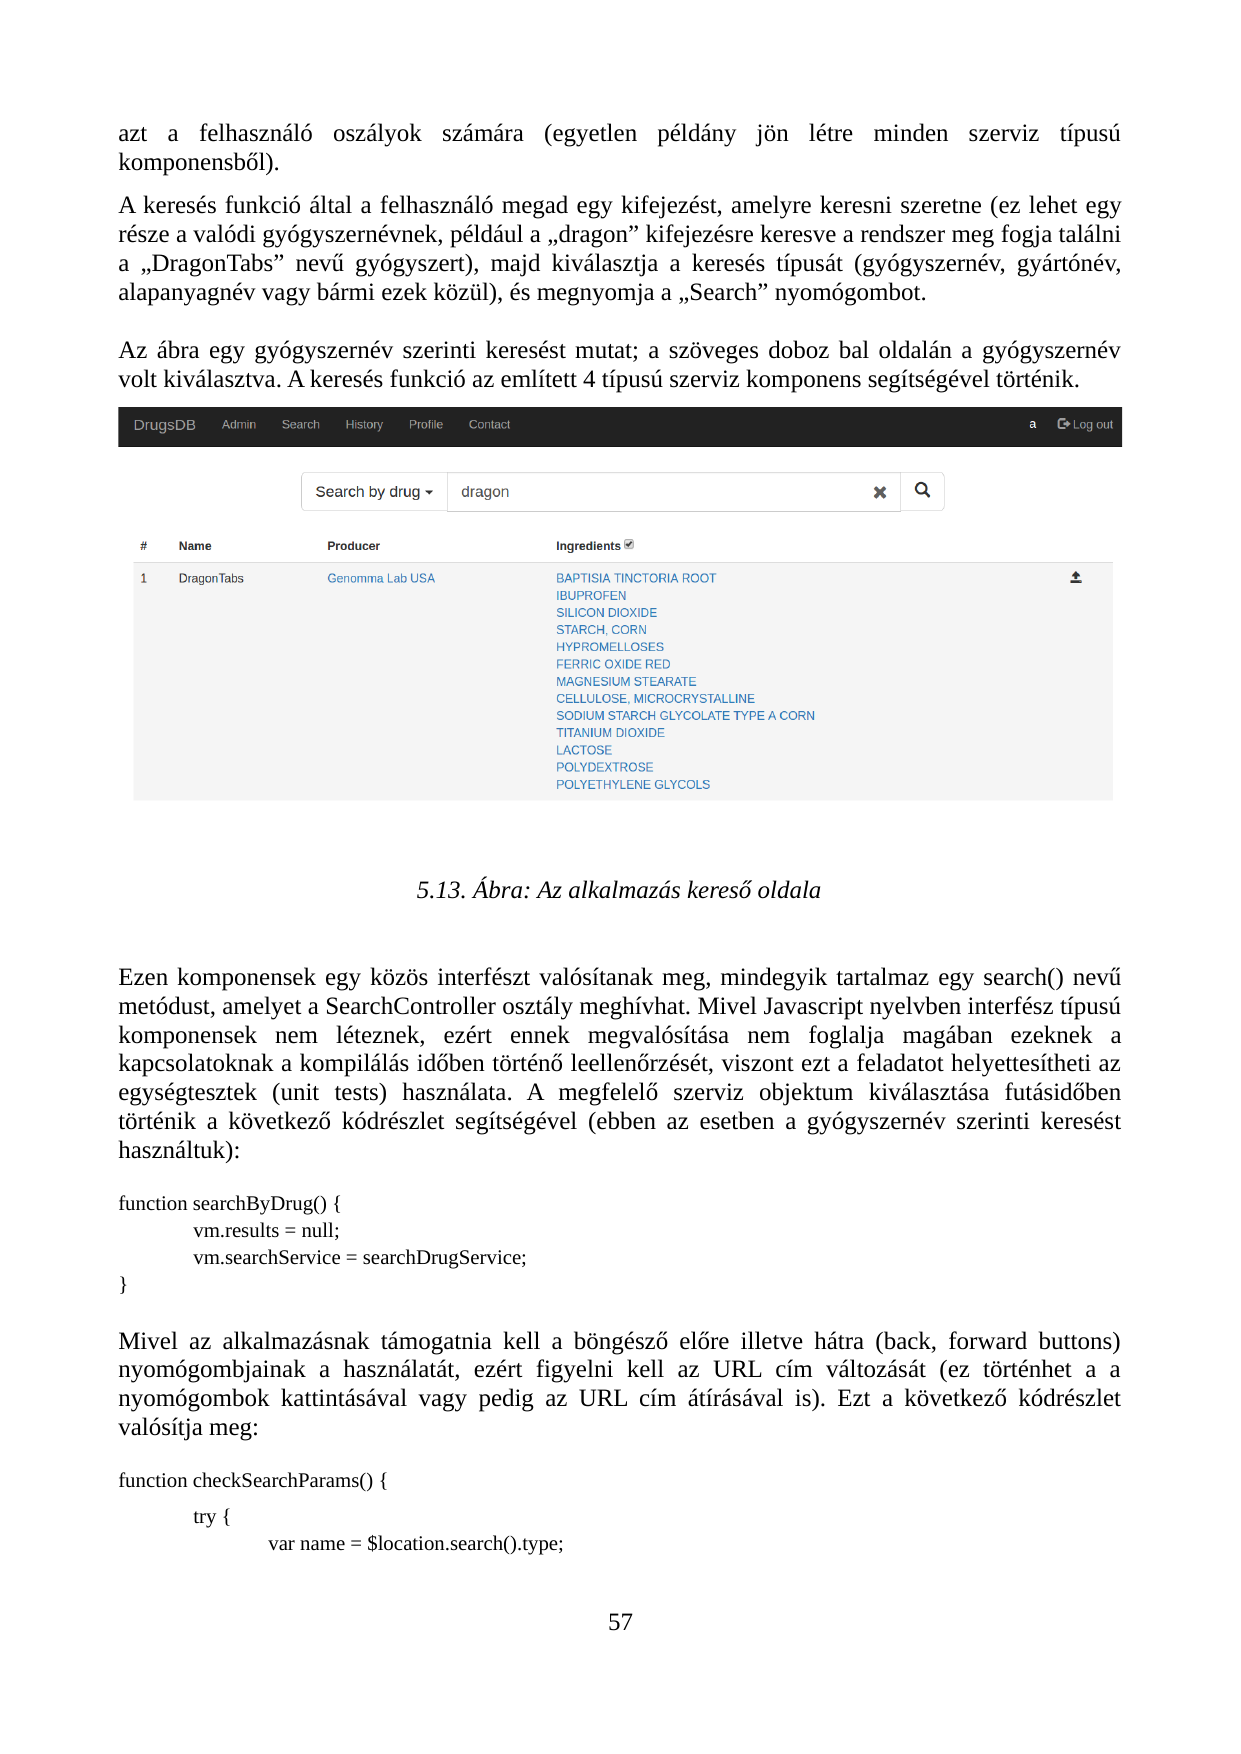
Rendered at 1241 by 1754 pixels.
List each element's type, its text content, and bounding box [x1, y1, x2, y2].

picture [118, 407, 1123, 875]
title [118, 395, 1122, 407]
title A keresés funkció által a felhasználó megad egy kifejezést, amelyre keresni szeretne (ez lehet egy része a valódi gyógyszernévnek, például a „dragon” kifejezésre keresve a rendszer meg fogja találni a „DragonTabs” nevű gyógyszert), majd kiválasztja a keresés típusát (gyógyszernév, gyártónév, alapanyagnév vagy bármi ezek közül), és megnyomja a „Search” nyomógombot. [118, 191, 1122, 306]
title Az ábra egy gyógyszernév szerinti keresést mutat; a szöveges doboz bal oldalán a gyógyszernév volt kiválasztva. A keresés funkció az említett 4 típusú szerviz komponens segítségével történik. [118, 336, 1122, 393]
title Ezen komponensek egy közös interfészt valósítanak meg, mindegyik tartalmaz egy search() nevű metódust, amelyet a SearchController osztály meghívhat. Mivel Javascript nyelvben interfész típusú komponensek nem léteznek, ezért ennek megvalósítása nem foglalja magában ezeknek a kapcsolatoknak a kompilálás időben történő leellenőrzését, viszont ezt a feladatot helyettesítheti az egységtesztek (unit tests) használata. A megfelelő szerviz objektum kiválasztása futásidőben történik a következő kódrészlet segítségével (ebben az esetben a gyógyszernév szerinti keresést használtuk): [118, 962, 1122, 1163]
text vm.results = null; [118, 1221, 1122, 1242]
text 5.13. Ábra: Az alkalmazás kereső oldala [118, 875, 1122, 903]
title Mivel az alkalmazásnak támogatnia kell a böngésző előre illetve hátra (back, forward buttons) nyomógombjainak a használatát, ezért figyelni kell az URL cím változását (ez történhet a a nyomógombok kattintásával vagy pedig az URL cím átírásával is). Ezt a következő kódrészlet valósítja meg: [118, 1326, 1122, 1441]
title azt a felhasználó oszályok számára (egyetlen példány jön létre minden szerviz típusú komponensből). [118, 118, 1122, 176]
text var name = $location.search().type; [118, 1534, 1122, 1555]
text vm.searchService = searchDrugService; [118, 1248, 1122, 1269]
text } [118, 1275, 1122, 1296]
text function searchByDrug() { [118, 1193, 1122, 1214]
text function checkSearchParams() { [118, 1471, 1122, 1492]
text try { [118, 1507, 1122, 1528]
